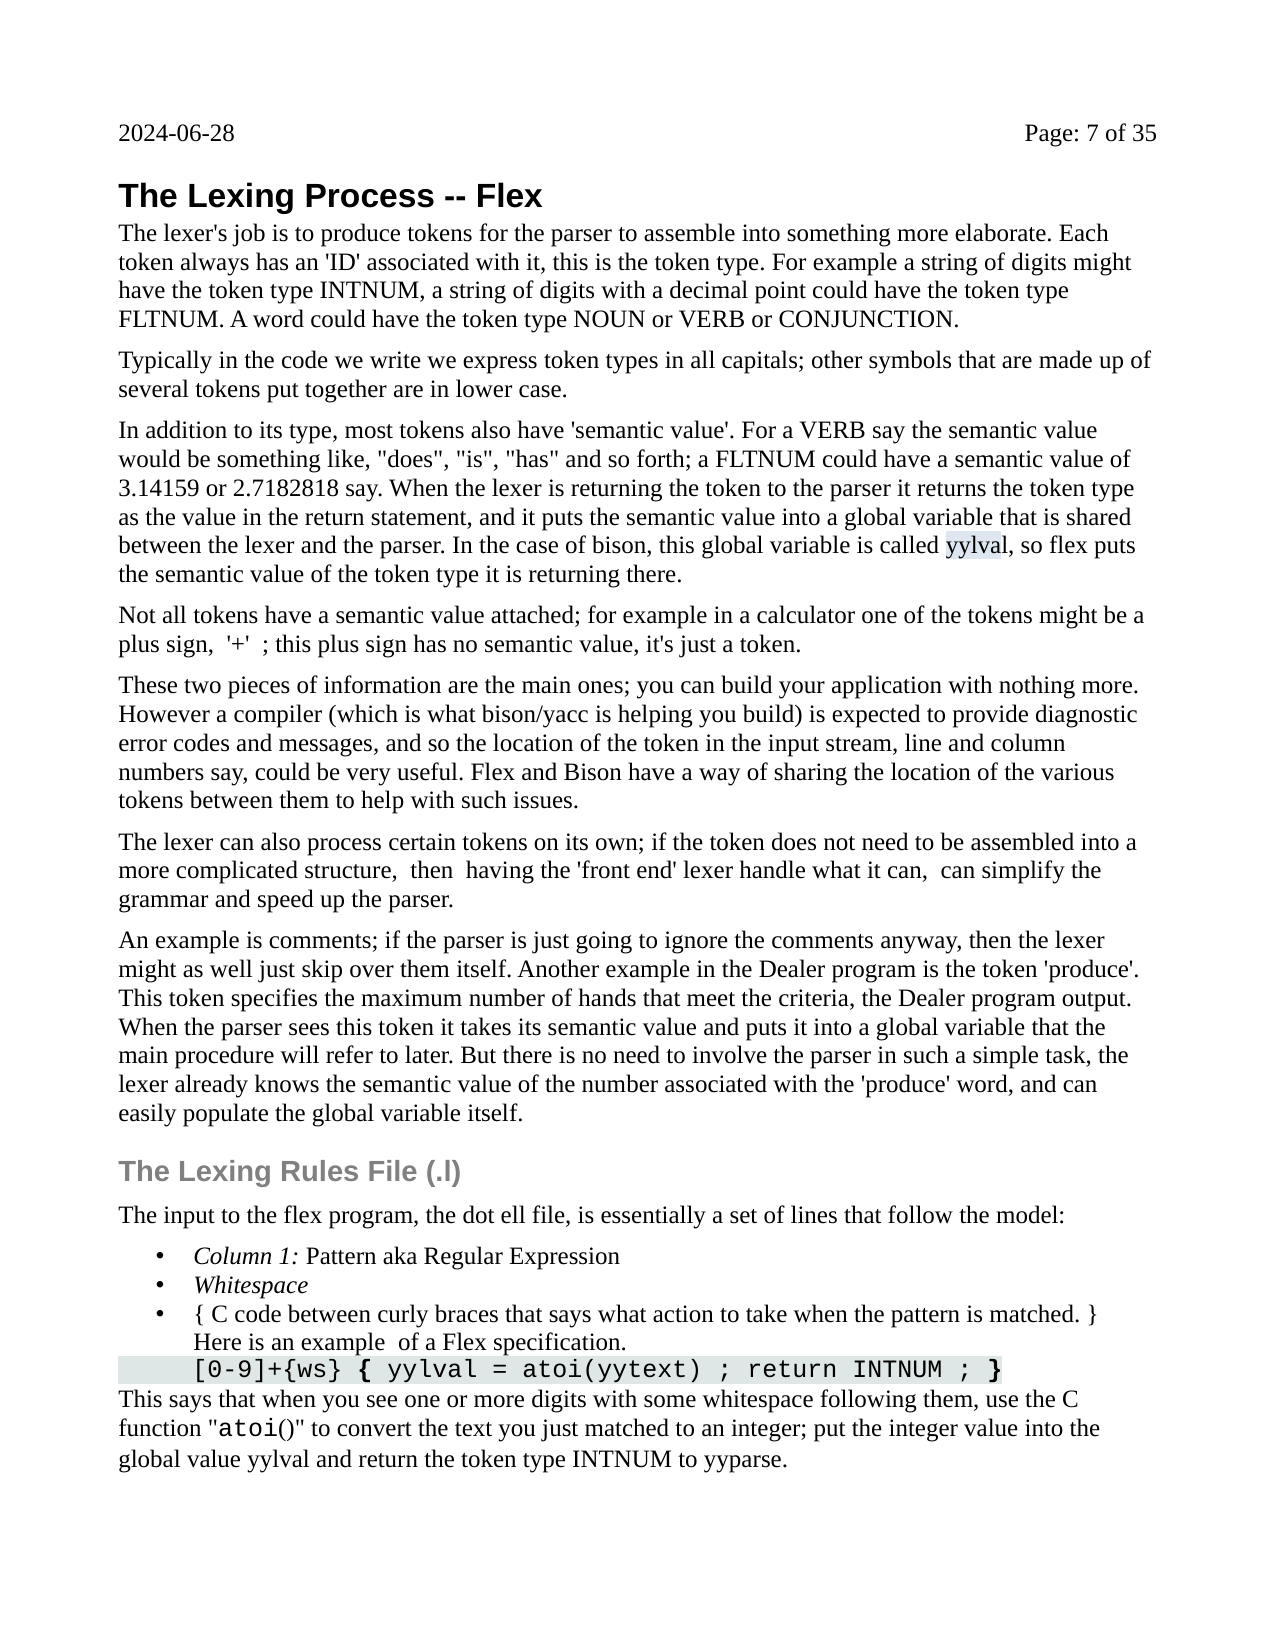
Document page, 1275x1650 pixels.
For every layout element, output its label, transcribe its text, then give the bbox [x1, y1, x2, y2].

text The lexer can also process certain tokens on its own; if the token does not need to be assembled into a more complicated structure, then having the 'front end' lexer handle what it can, can simplify the grammar and speed up the parser. [118, 827, 1157, 913]
subtitle The Lexing Process -- Flex [118, 176, 1157, 215]
subtitle The Lexing Rules File (.l) [118, 1154, 1157, 1187]
list Whitespace [156, 1270, 1157, 1299]
text The lexer's job is to produce tokens for the parser to assemble into something more elaborate. Each token always has an 'ID' associated with it, this is the token type. For example a string of digits might have the token type INTNUM, a string of digits with a decimal point could have the token type FLTNUM. A word could have the token type NOUN or VERB or CONJUNCTION. [118, 218, 1157, 333]
text These two pieces of information are the main ones; you can build your application with nothing more. However a compiler (which is what bison/yacc is helping you build) is expected to provide diagnostic error codes and messages, and so the location of the token in the input stream, line and column numbers say, could be very useful. Flex and Bison have a way of sharing the location of the various tokens between them to help with such issues. [118, 671, 1157, 814]
text An example is comments; if the parser is just going to ignore the comments anyway, then the lexer might as well just skip over them itself. Another example in the Dealer program is the token 'produce'. This token specifies the maximum number of hands that meet the criteria, the Dealer program output. When the parser sees this token it takes its semantic value and puts it into a global variable that the main procedure will refer to later. But there is no need to involve the parser in such a simple task, the lexer already knows the semantic value of the number associated with the 'produce' word, and can easily populate the global variable itself. [118, 926, 1157, 1127]
text In addition to its type, most tokens also have 'semantic value'. For a VERB say the semantic value would be something like, "does", "is", "has" and so forth; a FLTNUM could have a semantic value of 3.14159 or 2.7182818 say. When the lexer is returning the token to the parser it returns the token type as the value in the return statement, and it puts the semantic value into a global variable that is shared between the lexer and the parser. In the case of bison, this global variable is called yylval, so flex puts the semantic value of the token type it is returning there. [118, 416, 1157, 588]
text Typically in the code we write we express token types in all capitals; other symbols that are made up of several tokens put together are in lower case. [118, 346, 1157, 403]
list Column 1: Pattern aka Regular Expression [156, 1241, 1157, 1270]
text This says that when you see one or more digits with some whitespace following them, use the C function "atoi()" to convert the text you just matched to an integer; put the integer value into the global value yylval and return the token type INTNUM to yyparse. [118, 1384, 1157, 1473]
text The input to the flex program, the dot ell file, is essentially a set of lines that follow the model: [118, 1200, 1157, 1229]
text Not all tokens have a semantic value attached; for example in a calculator one of the tokens might be a plus sign, '+' ; this plus sign has no semantic value, it's just a token. [118, 601, 1157, 658]
list { C code between curly braces that says what action to take when the pattern is matched. } [156, 1299, 1157, 1327]
text [0-9]+{ws} { yylval = atoi(yytext) ; return INTNUM ; } [118, 1356, 1157, 1384]
list Here is an example of a Flex specification. [156, 1327, 1157, 1356]
